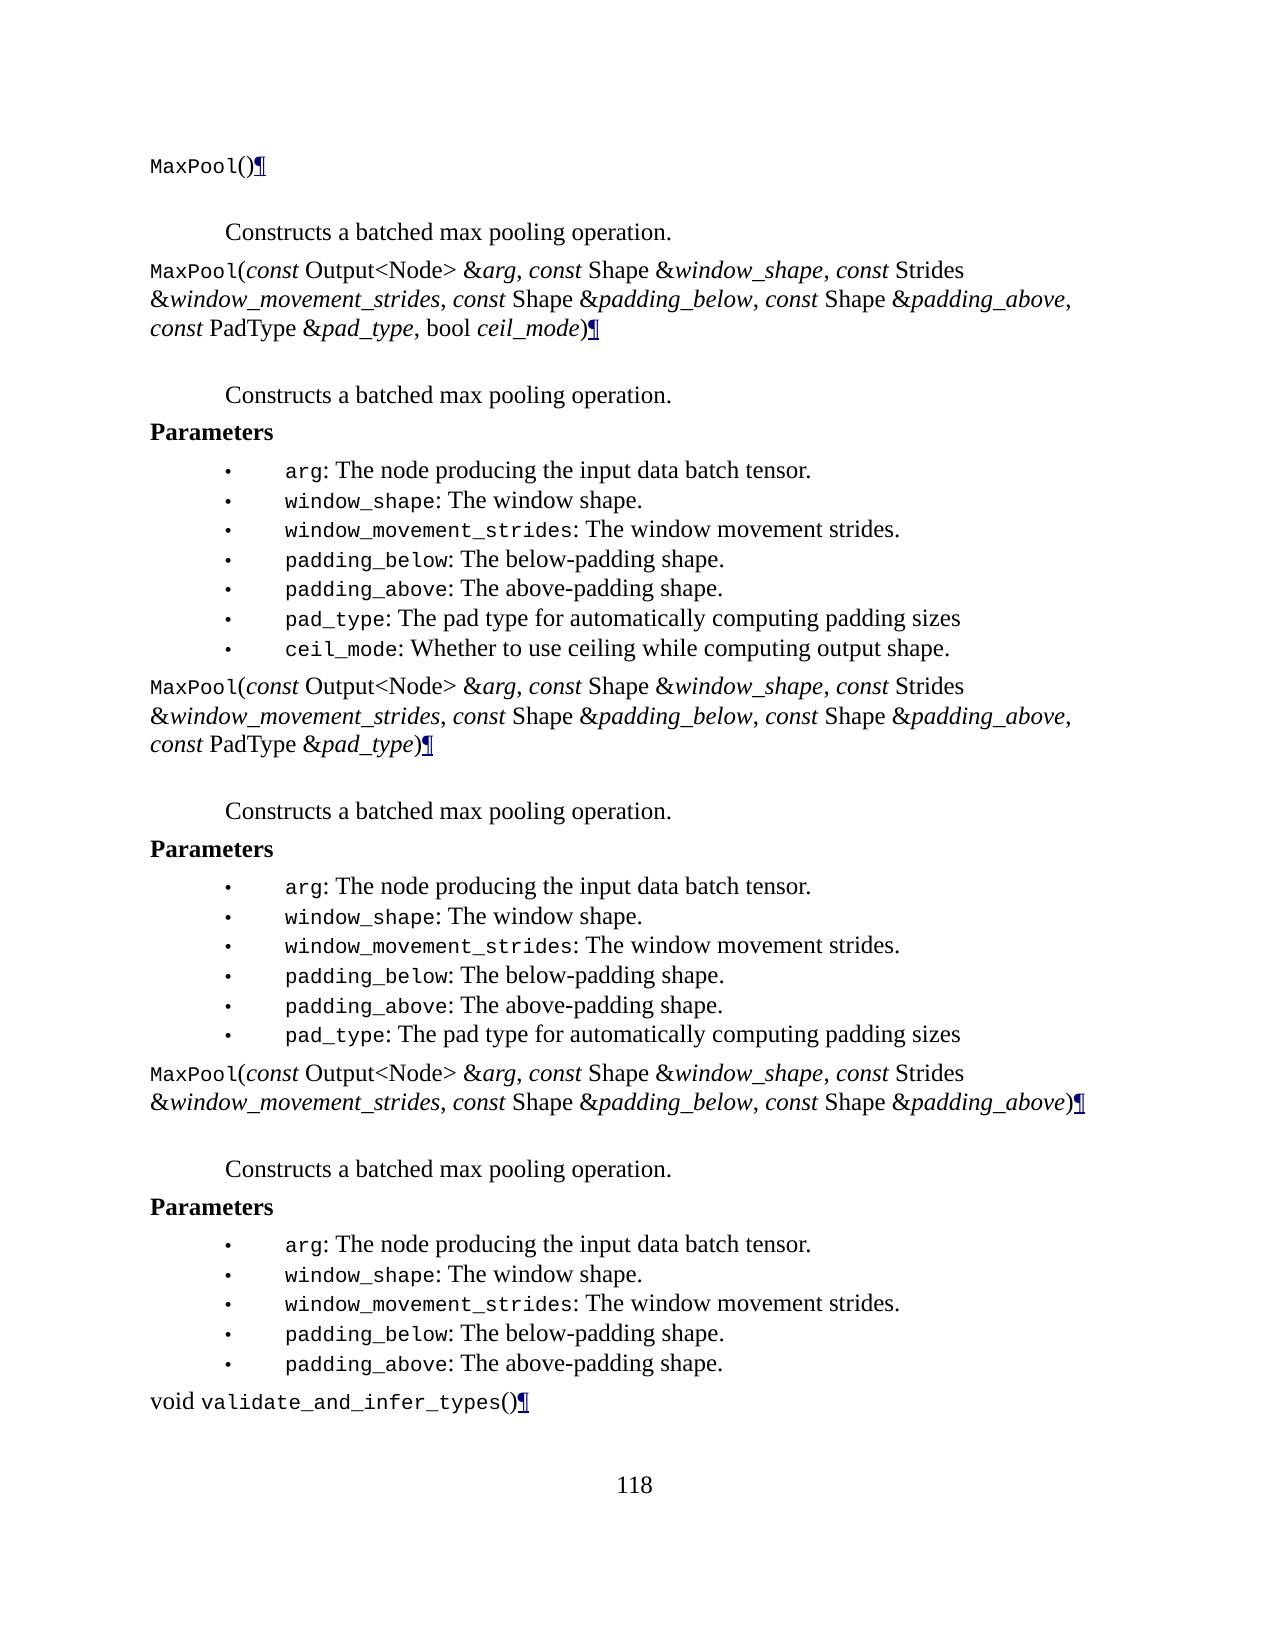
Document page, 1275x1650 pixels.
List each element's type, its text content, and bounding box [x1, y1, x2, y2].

list padding_above: The above-padding shape. [225, 1348, 1125, 1377]
list padding_above: The above-padding shape. [225, 573, 1125, 603]
list window_shape: The window shape. [225, 485, 1125, 514]
list window_shape: The window shape. [225, 901, 1125, 931]
text Parameters [150, 834, 1125, 862]
list arg: The node producing the input data batch tensor. [225, 455, 1125, 485]
list padding_below: The below-padding shape. [225, 960, 1125, 990]
text MaxPool(const Output<Node> &arg, const Shape &window_shape, const Strides &window_movement_strides, const Shape &padding_below, const Shape &padding_above, const PadType &pad_type, bool ceil_mode)¶ [150, 255, 1125, 371]
text Constructs a batched max pooling operation. [225, 217, 1125, 246]
list ceil_mode: Whether to use ceiling while computing output shape. [225, 633, 1125, 662]
list arg: The node producing the input data batch tensor. [225, 871, 1125, 901]
list pad_type: The pad type for automatically computing padding sizes [225, 603, 1125, 633]
text Parameters [150, 1192, 1125, 1220]
list padding_below: The below-padding shape. [225, 544, 1125, 573]
list padding_above: The above-padding shape. [225, 990, 1125, 1019]
list window_movement_strides: The window movement strides. [225, 1288, 1125, 1318]
list pad_type: The pad type for automatically computing padding sizes [225, 1019, 1125, 1049]
text Constructs a batched max pooling operation. [225, 380, 1125, 408]
text MaxPool()¶ [150, 150, 1125, 208]
list window_movement_strides: The window movement strides. [225, 514, 1125, 544]
text Parameters [150, 417, 1125, 446]
text MaxPool(const Output<Node> &arg, const Shape &window_shape, const Strides &window_movement_strides, const Shape &padding_below, const Shape &padding_above, const PadType &pad_type)¶ [150, 671, 1125, 787]
list arg: The node producing the input data batch tensor. [225, 1229, 1125, 1259]
text Constructs a batched max pooling operation. [225, 796, 1125, 825]
list window_movement_strides: The window movement strides. [225, 931, 1125, 960]
list padding_below: The below-padding shape. [225, 1318, 1125, 1348]
text void validate_and_infer_types()¶ [150, 1386, 1125, 1416]
list window_shape: The window shape. [225, 1259, 1125, 1288]
text MaxPool(const Output<Node> &arg, const Shape &window_shape, const Strides &window_movement_strides, const Shape &padding_below, const Shape &padding_above)¶ [150, 1058, 1125, 1145]
text Constructs a batched max pooling operation. [225, 1154, 1125, 1183]
